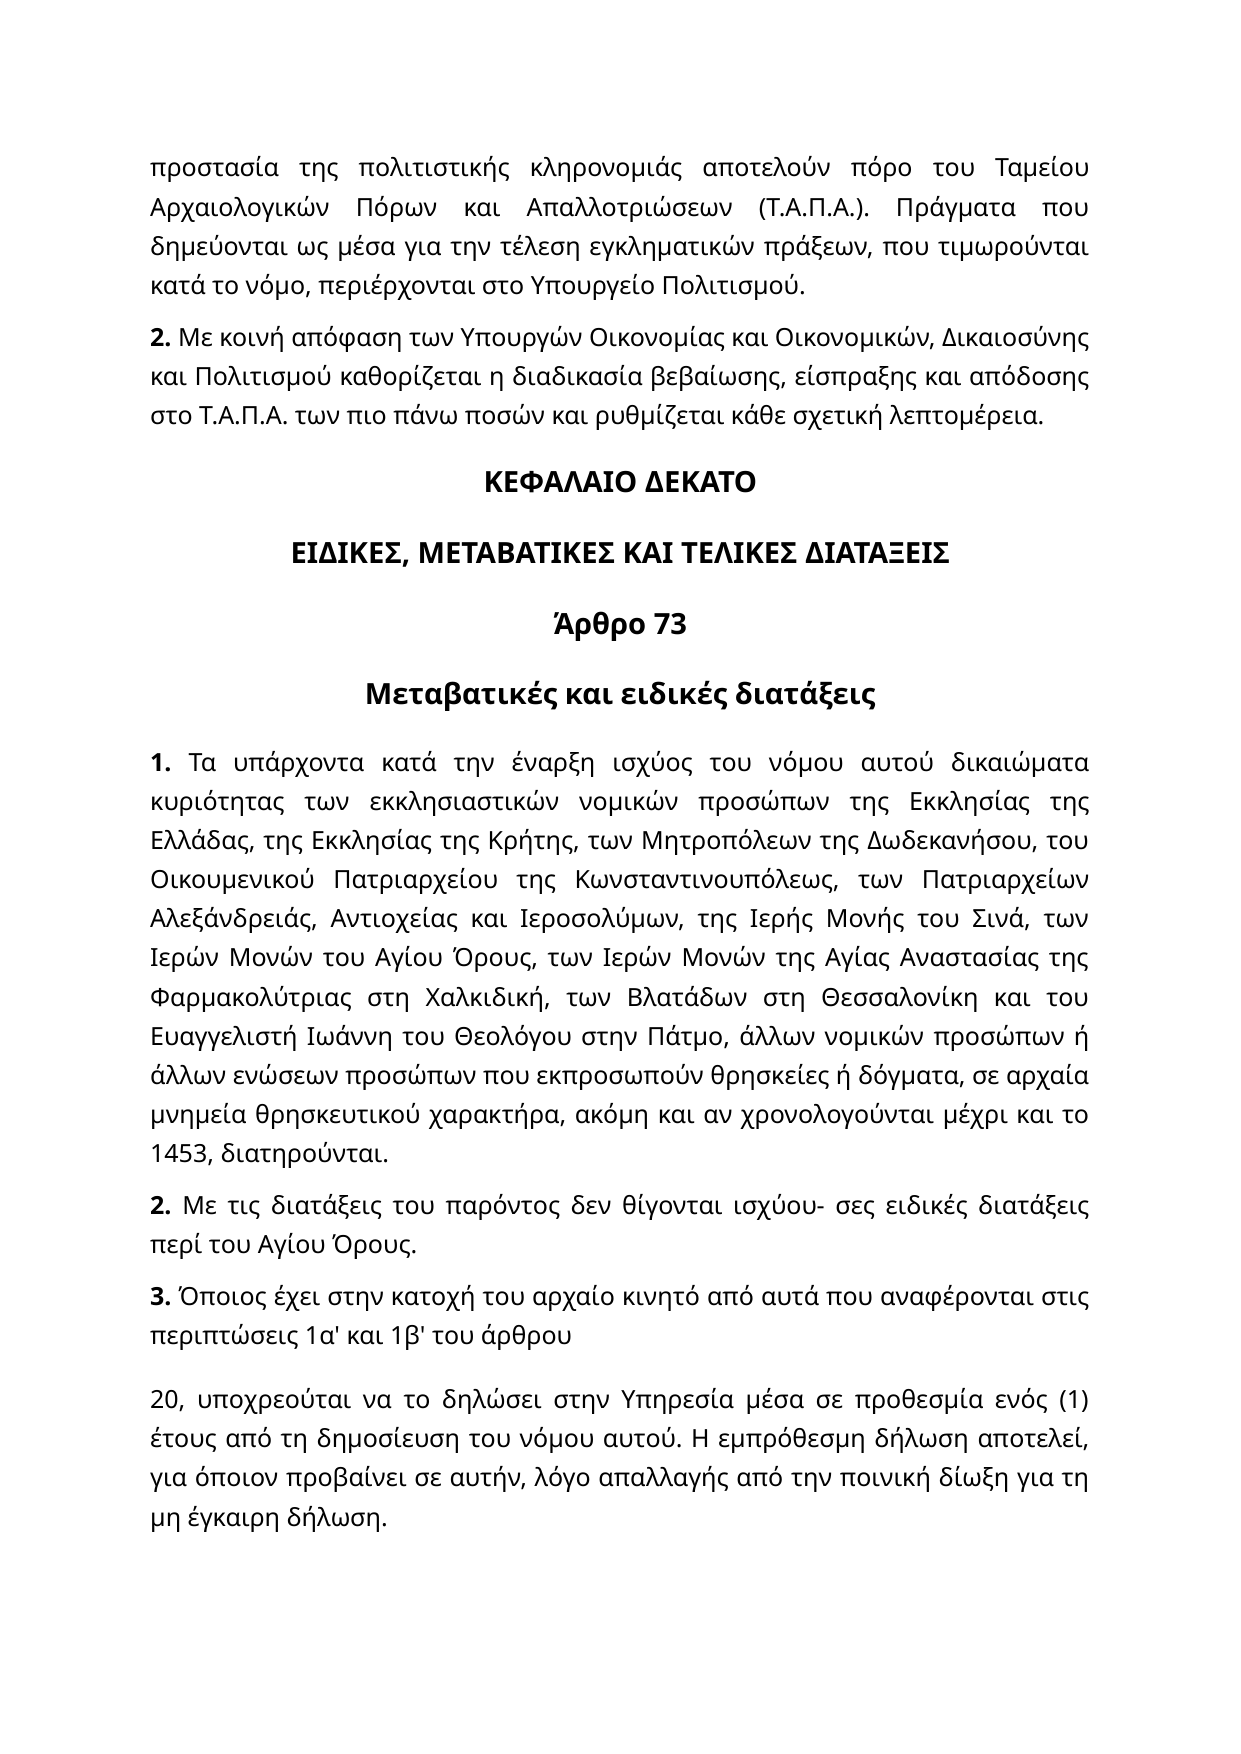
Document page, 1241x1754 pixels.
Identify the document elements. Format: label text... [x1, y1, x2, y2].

text 20, υποχρεούται να το δηλώσει στην Υπηρεσία μέσα σε προθεσμία ενός (1) έτους από τη δημοσίευση του νόμου αυτού. Η εμπρόθεσμη δήλωση αποτελεί, για όποιον προβαίνει σε αυτήν, λόγο απαλλαγής από την ποινική δίωξη για τη μη έγκαιρη δήλωση. [150, 1382, 1090, 1533]
text 1. Τα υπάρχοντα κατά την έναρξη ισχύος του νόμου αυτού δικαιώματα κυριότητας των εκκλησιαστικών νομικών προσώπων της Εκκλησίας της Ελλάδας, της Εκκλησίας της Κρήτης, των Μητροπόλεων της Δωδεκανήσου, του Οικουμενικού Πατριαρχείου της Κωνσταντινουπόλεως, των Πατριαρχείων Αλεξάνδρειάς, Αντιοχείας και Ιεροσολύμων, της Ιερής Μονής του Σινά, των Ιερών Μονών του Αγίου Όρους, των Ιερών Μονών της Αγίας Αναστασίας της Φαρμακολύτριας στη Χαλκιδική, των Βλατάδων στη Θεσσαλονίκη και του Ευαγγελιστή Ιωάννη του Θεολόγου στην Πάτμο, άλλων νομικών προσώπων ή άλλων ενώσεων προσώπων που εκπροσωπούν θρησκείες ή δόγματα, σε αρχαία μνημεία θρησκευτικού χαρακτήρα, ακόμη και αν χρονολογούνται μέχρι και το 1453, διατηρούνται. [150, 744, 1090, 1170]
text 3. Όποιος έχει στην κατοχή του αρχαίο κινητό από αυτά που αναφέρονται στις περιπτώσεις 1α' και 1β' του άρθρου [150, 1278, 1090, 1352]
subtitle Άρθρο 73 [150, 603, 1090, 643]
text 2. Με κοινή απόφαση των Υπουργών Οικονομίας και Οικονομικών, Δικαιοσύνης και Πολιτισμού καθορίζεται η διαδικασία βεβαίωσης, είσπραξης και απόδοσης στο Τ.Α.Π.Α. των πιο πάνω ποσών και ρυθμίζεται κάθε σχετική λεπτομέρεια. [150, 319, 1090, 432]
subtitle ΕΙΔΙΚΕΣ, ΜΕΤΑΒΑΤΙΚΕΣ ΚΑΙ ΤΕΛΙΚΕΣ ΔΙΑΤΑΞΕΙΣ [150, 532, 1090, 572]
subtitle Μεταβατικές και ειδικές διατάξεις [150, 673, 1090, 713]
subtitle ΚΕΦΑΛΑΙΟ ΔΕΚΑΤΟ [150, 462, 1090, 501]
text 2. Με τις διατάξεις του παρόντος δεν θίγονται ισχύου- σες ειδικές διατάξεις περί του Αγίου Όρους. [150, 1187, 1090, 1261]
text προστασία της πολιτιστικής κληρονομιάς αποτελούν πόρο του Ταμείου Αρχαιολογικών Πόρων και Απαλλοτριώσεων (Τ.Α.Π.Α.). Πράγματα που δημεύονται ως μέσα για την τέλεση εγκληματικών πράξεων, που τιμωρούνται κατά το νόμο, περιέρχονται στο Υπουργείο Πολιτισμού. [150, 150, 1090, 302]
